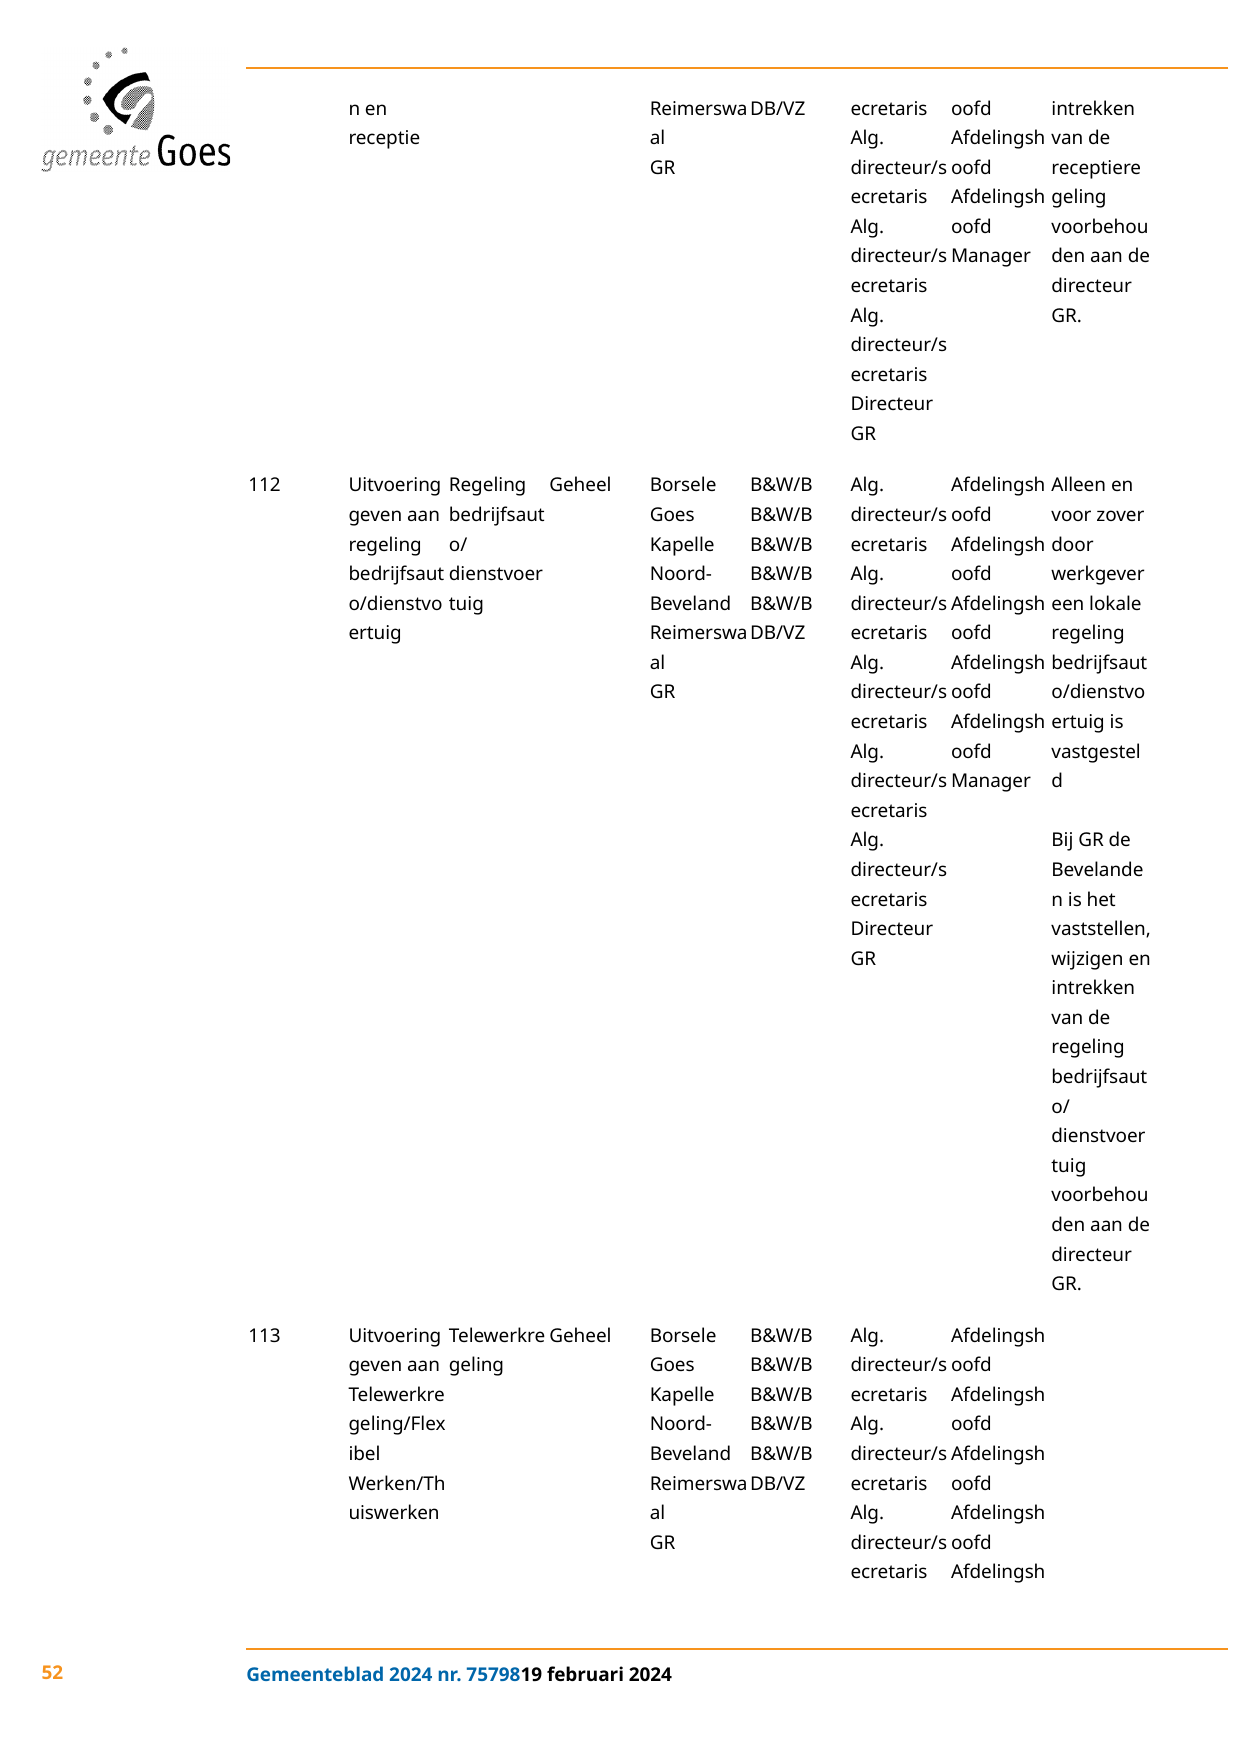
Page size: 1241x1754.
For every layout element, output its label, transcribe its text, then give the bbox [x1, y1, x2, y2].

table_cell [650, 446, 750, 472]
table_cell [549, 1296, 649, 1322]
table_cell [449, 95, 549, 446]
table_cell intrekken van de receptieregeling voorbehouden aan de directeur GR. [1051, 95, 1152, 446]
table_cell 112 [248, 472, 348, 1296]
table_cell [248, 95, 348, 446]
table_cell [850, 446, 951, 472]
table_cell [549, 95, 649, 446]
table_cell Geheel [549, 472, 649, 1296]
table_cell [449, 446, 549, 472]
table_cell Geheel [549, 1322, 649, 1584]
table_cell [248, 446, 348, 472]
table_cell ecretaris Alg. directeur/secretaris Alg. directeur/secretaris Alg. directeur/secretaris Directeur GR [850, 95, 951, 446]
table_cell [549, 446, 649, 472]
picture [41, 47, 231, 172]
table_cell Telewerkregeling [449, 1322, 549, 1584]
table_cell Uitvoering geven aan Telewerkregeling/Flexibel Werken/Thuiswerken [348, 1322, 449, 1584]
table_cell 113 [248, 1322, 348, 1584]
table_cell [650, 1296, 750, 1322]
table_cell n en receptie [348, 95, 449, 446]
table_cell [951, 446, 1051, 472]
table_cell [850, 1296, 951, 1322]
table_cell Alleen en voor zover door werkgever een lokale regeling bedrijfsauto/dienstvoertuig is vastgesteld Bij GR de Bevelanden is het vaststellen, wijzigen en intrekken van de regeling bedrijfsauto/ dienstvoertuig voorbehouden aan de directeur GR. [1051, 472, 1152, 1296]
table_cell B&W/B B&W/B B&W/B B&W/B B&W/B DB/VZ [750, 472, 850, 1296]
table_cell [348, 446, 449, 472]
table_cell [750, 446, 850, 472]
table_cell [750, 1296, 850, 1322]
table_cell Afdelingshoofd Afdelingshoofd Afdelingshoofd Afdelingshoofd Afdelingsh [951, 1322, 1051, 1584]
table_cell B&W/B B&W/B B&W/B B&W/B B&W/B DB/VZ [750, 1322, 850, 1584]
table_cell [348, 1296, 449, 1322]
table_cell Afdelingshoofd Afdelingshoofd Afdelingshoofd Afdelingshoofd Afdelingshoofd Manager [951, 472, 1051, 1296]
table_cell Reimerswaal GR [650, 95, 750, 446]
table_cell Uitvoering geven aan regeling bedrijfsauto/dienstvoertuig [348, 472, 449, 1296]
table_cell Alg. directeur/secretaris Alg. directeur/secretaris Alg. directeur/secretaris Alg. directeur/secretaris Alg. directeur/secretaris Directeur GR [850, 472, 951, 1296]
table_cell oofd Afdelingshoofd Afdelingshoofd Manager [951, 95, 1051, 446]
table_cell [1051, 1322, 1152, 1584]
table_cell Borsele Goes Kapelle Noord-Beveland Reimerswaal GR [650, 1322, 750, 1584]
table_cell [951, 1296, 1051, 1322]
table_cell [248, 1296, 348, 1322]
table_cell DB/VZ [750, 95, 850, 446]
table_cell [1051, 446, 1152, 472]
table_cell [449, 1296, 549, 1322]
table_cell [1051, 1296, 1152, 1322]
table_cell Regeling bedrijfsauto/ dienstvoertuig [449, 472, 549, 1296]
table_cell Alg. directeur/secretaris Alg. directeur/secretaris Alg. directeur/secretaris [850, 1322, 951, 1584]
table_cell Borsele Goes Kapelle Noord-Beveland Reimerswaal GR [650, 472, 750, 1296]
